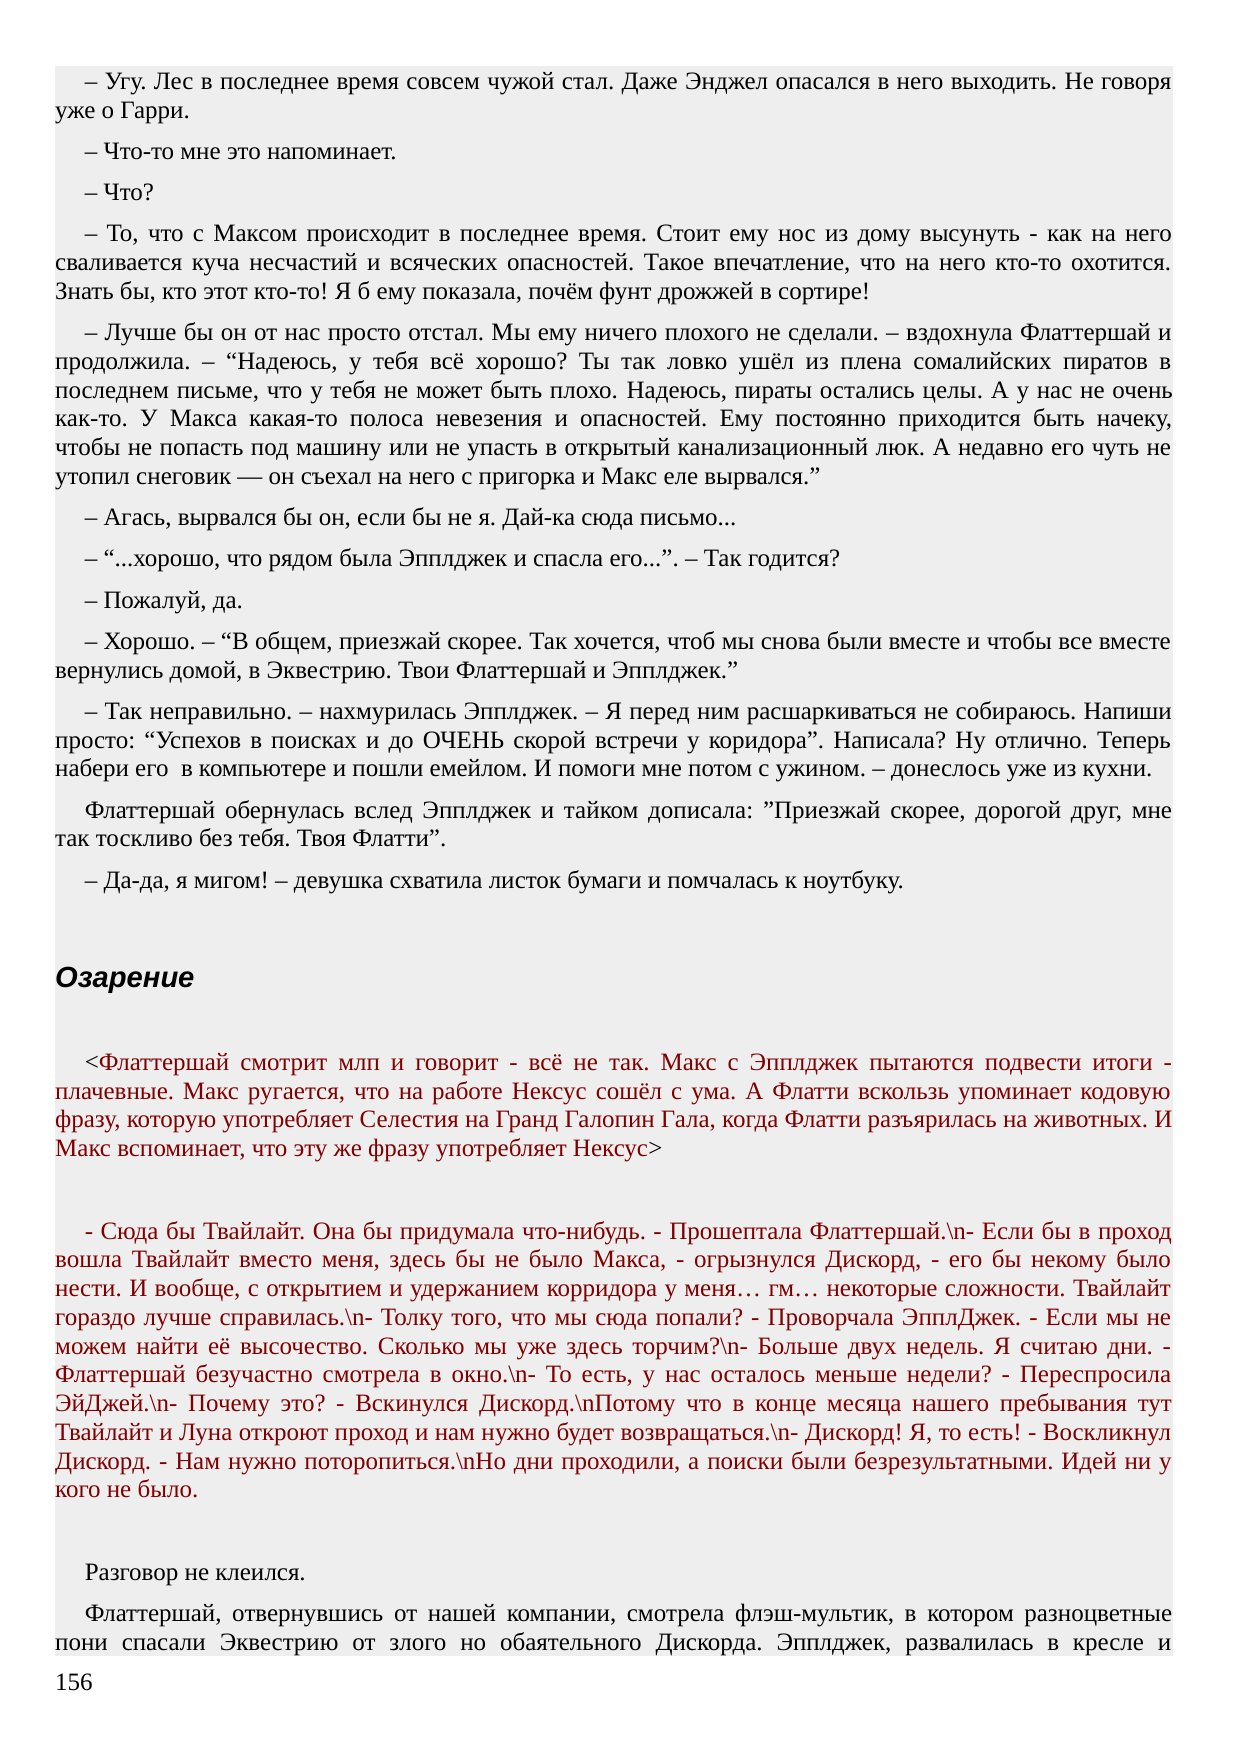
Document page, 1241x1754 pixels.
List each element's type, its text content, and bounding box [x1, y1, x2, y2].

text Флаттершай обернулась вслед Эпплджек и тайком дописала: ”Приезжай скорее, дорогой друг, мне так тоскливо без тебя. Твоя Флатти”. [55, 795, 1173, 852]
text – Что? [55, 177, 1173, 206]
text – Что-то мне это напоминает. [55, 136, 1173, 165]
text – То, что с Максом происходит в последнее время. Стоит ему нос из дому высунуть - как на него сваливается куча несчастий и всяческих опасностей. Такое впечатление, что на него кто-то охотится. Знать бы, кто этот кто-то! Я б ему показала, почём фунт дрожжей в сортире! [55, 218, 1173, 305]
text – Пожалуй, да. [55, 585, 1173, 613]
text - Сюда бы Твайлайт. Она бы придумала что-нибудь. - Прошептала Флаттершай.\n- Если бы в проход вошла Твайлайт вместо меня, здесь бы не было Макса, - огрызнулся Дискорд, - его бы некому было нести. И вообще, с открытием и удержанием корридора у меня… гм… некоторые сложности. Твайлайт гораздо лучше справилась.\n- Толку того, что мы сюда попали? - Проворчала ЭпплДжек. - Если мы не можем найти её высочество. Сколько мы уже здесь торчим?\n- Больше двух недель. Я считаю дни. - Флаттершай безучастно смотрела в окно.\n- То есть, у нас осталось меньше недели? - Переспросила ЭйДжей.\n- Почему это? - Вскинулся Дискорд.\nПотому что в конце месяца нашего пребывания тут Твайлайт и Луна откроют проход и нам нужно будет возвращаться.\n- Дискорд! Я, то есть! - Воскликнул Дискорд. - Нам нужно поторопиться.\nНо дни проходили, а поиски были безрезультатными. Идей ни у кого не было. [55, 1216, 1173, 1503]
text – Хорошо. – “В общем, приезжай скорее. Так хочется, чтоб мы снова были вместе и чтобы все вместе вернулись домой, в Эквестрию. Твои Флаттершай и Эпплджек.” [55, 626, 1173, 683]
text – Лучше бы он от нас просто отстал. Мы ему ничего плохого не сделали. – вздохнула Флаттершай и продолжила. – “Надеюсь, у тебя всё хорошо? Ты так ловко ушёл из плена сомалийских пиратов в последнем письме, что у тебя не может быть плохо. Надеюсь, пираты остались целы. А у нас не очень как-то. У Макса какая-то полоса невезения и опасностей. Ему постоянно приходится быть начеку, чтобы не попасть под машину или не упасть в открытый канализационный люк. А недавно его чуть не утопил снеговик — он съехал на него с пригорка и Макс еле вырвался.” [55, 317, 1173, 490]
text – Агась, вырвался бы он, если бы не я. Дай-ка сюда письмо... [55, 502, 1173, 531]
text Разговор не клеился. [55, 1557, 1173, 1586]
text – Угу. Лес в последнее время совсем чужой стал. Даже Энджел опасался в него выходить. Не говоря уже о Гарри. [55, 66, 1173, 123]
text – “...хорошо, что рядом была Эпплджек и спасла его...”. – Так годится? [55, 543, 1173, 572]
subtitle Озарение [55, 960, 1173, 993]
text Флаттершай, отвернувшись от нашей компании, смотрела флэш-мультик, в котором разноцветные пони спасали Эквестрию от злого но обаятельного Дискорда. Эпплджек, развалилась в кресле и [55, 1598, 1173, 1656]
text <Флаттершай смотрит млп и говорит - всё не так. Макс с Эпплджек пытаются подвести итоги - плачевные. Макс ругается, что на работе Нексус сошёл с ума. А Флатти вскользь упоминает кодовую фразу, которую употребляет Селестия на Гранд Галопин Гала, когда Флатти разъярилась на животных. И Макс вспоминает, что эту же фразу употребляет Нексус> [55, 1047, 1173, 1162]
text – Да-да, я мигом! – девушка схватила листок бумаги и помчалась к ноутбуку. [55, 865, 1173, 893]
text – Так неправильно. – нахмурилась Эпплджек. – Я перед ним расшаркиваться не собираюсь. Напиши просто: “Успехов в поисках и до ОЧЕНЬ скорой встречи у коридора”. Написала? Ну отлично. Теперь набери его в компьютере и пошли емейлом. И помоги мне потом с ужином. – донеслось уже из кухни. [55, 696, 1173, 782]
